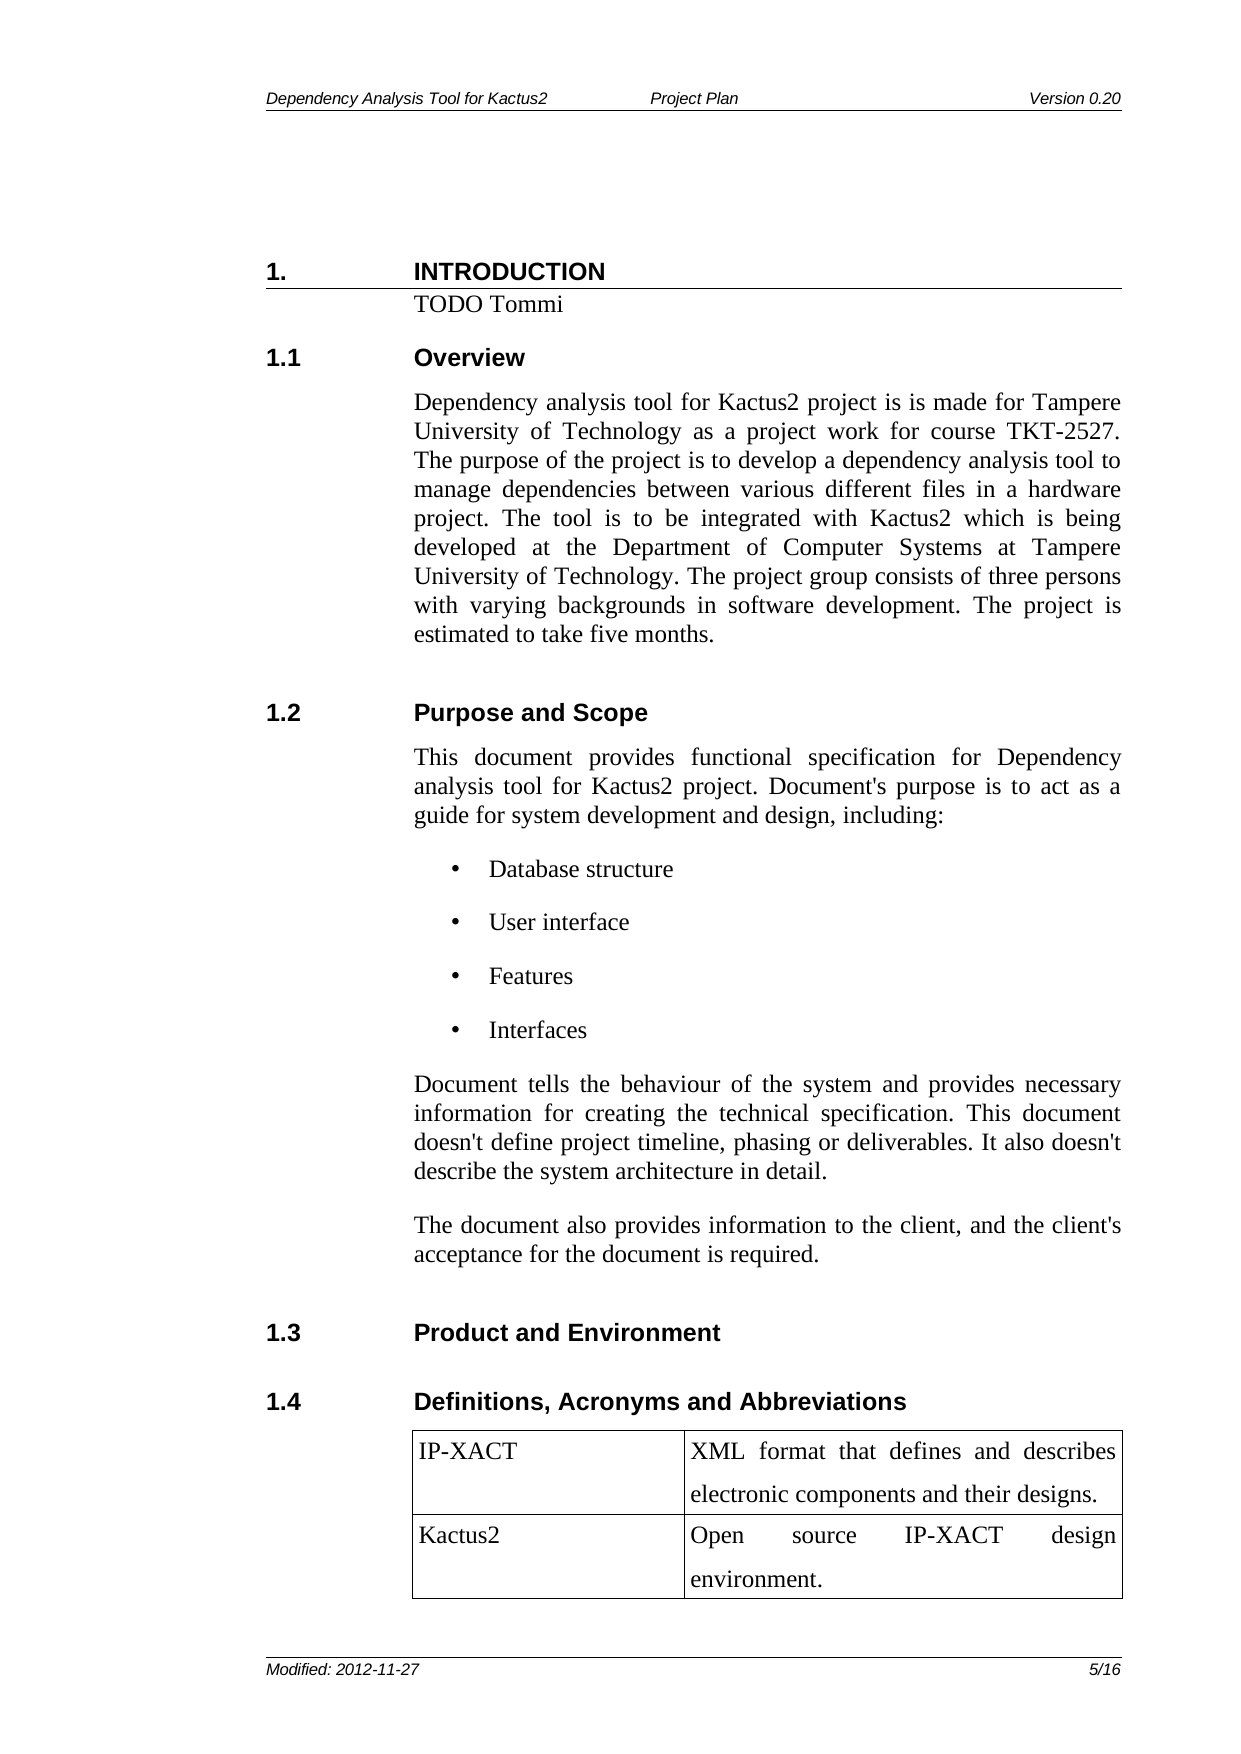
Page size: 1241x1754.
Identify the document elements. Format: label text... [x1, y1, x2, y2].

table_cell Open source IP-XACT design environment. [685, 1515, 1122, 1598]
text This document provides functional specification for Dependency analysis tool for Kactus2 project. Document's purpose is to act as a guide for system development and design, including: [413, 741, 1122, 829]
table_cell Kactus2 [413, 1515, 684, 1598]
subtitle Definitions, Acronyms and Abbreviations [266, 1386, 1122, 1415]
table_header XML format that defines and describes electronic components and their designs. [685, 1431, 1122, 1514]
list Interfaces [451, 1015, 1122, 1044]
subtitle Product and Environment [266, 1318, 1122, 1347]
list Database structure [451, 853, 1122, 882]
list Features [451, 961, 1122, 990]
text TODO Tommi [369, 289, 1122, 318]
table_header IP-XACT [413, 1431, 684, 1514]
list User interface [451, 907, 1122, 936]
subtitle Introduction [266, 257, 1122, 288]
subtitle Overview [266, 343, 1122, 372]
text Document tells the behaviour of the system and provides necessary information for creating the technical specification. This document doesn't define project timeline, phasing or deliverables. It also doesn't describe the system architecture in detail. [413, 1069, 1122, 1185]
text Dependency analysis tool for Kactus2 project is is made for Tampere University of Technology as a project work for course TKT-2527. The purpose of the project is to develop a dependency analysis tool to manage dependencies between various different files in a hardware project. The tool is to be integrated with Kactus2 which is being developed at the Department of Computer Systems at Tampere University of Technology. The project group consists of three persons with varying backgrounds in software development. The project is estimated to take five months. [413, 387, 1122, 648]
subtitle Purpose and Scope [266, 698, 1122, 727]
text The document also provides information to the client, and the client's acceptance for the document is required. [413, 1210, 1122, 1268]
